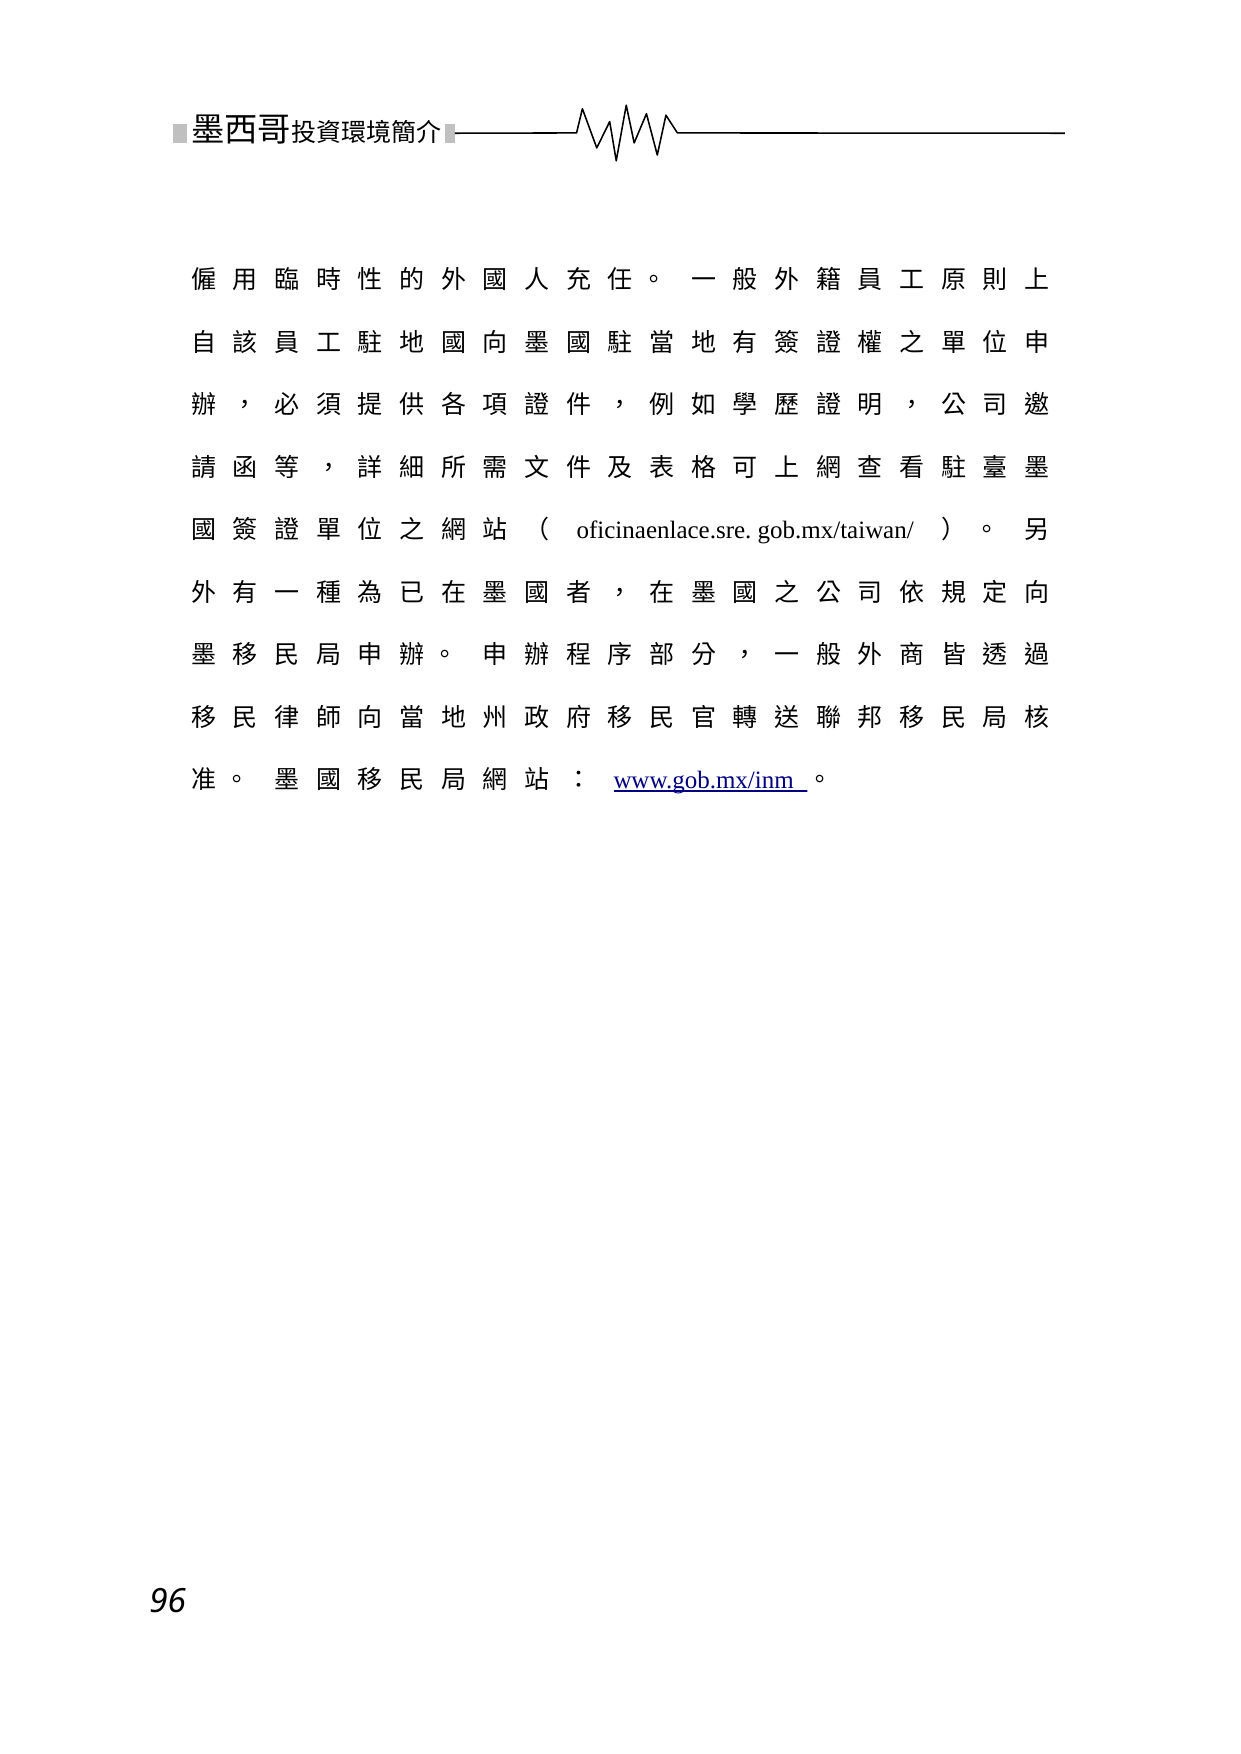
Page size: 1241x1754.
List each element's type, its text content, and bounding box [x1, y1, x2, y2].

text 僱用臨時性的外國人充任。一般外籍員工原則上自該員工駐地國向墨國駐當地有簽證權之單位申辦，必須提供各項證件，例如學歷證明，公司邀請函等，詳細所需文件及表格可上網查看駐臺墨國簽證單位之網站（oficinaenlace.sre. gob.mx/taiwan/）。另外有一種為已在墨國者，在墨國之公司依規定向墨移民局申辦。申辦程序部分，一般外商皆透過移民律師向當地州政府移民官轉送聯邦移民局核准。墨國移民局網站：www.gob.mx/inm。 [183, 236, 1058, 799]
